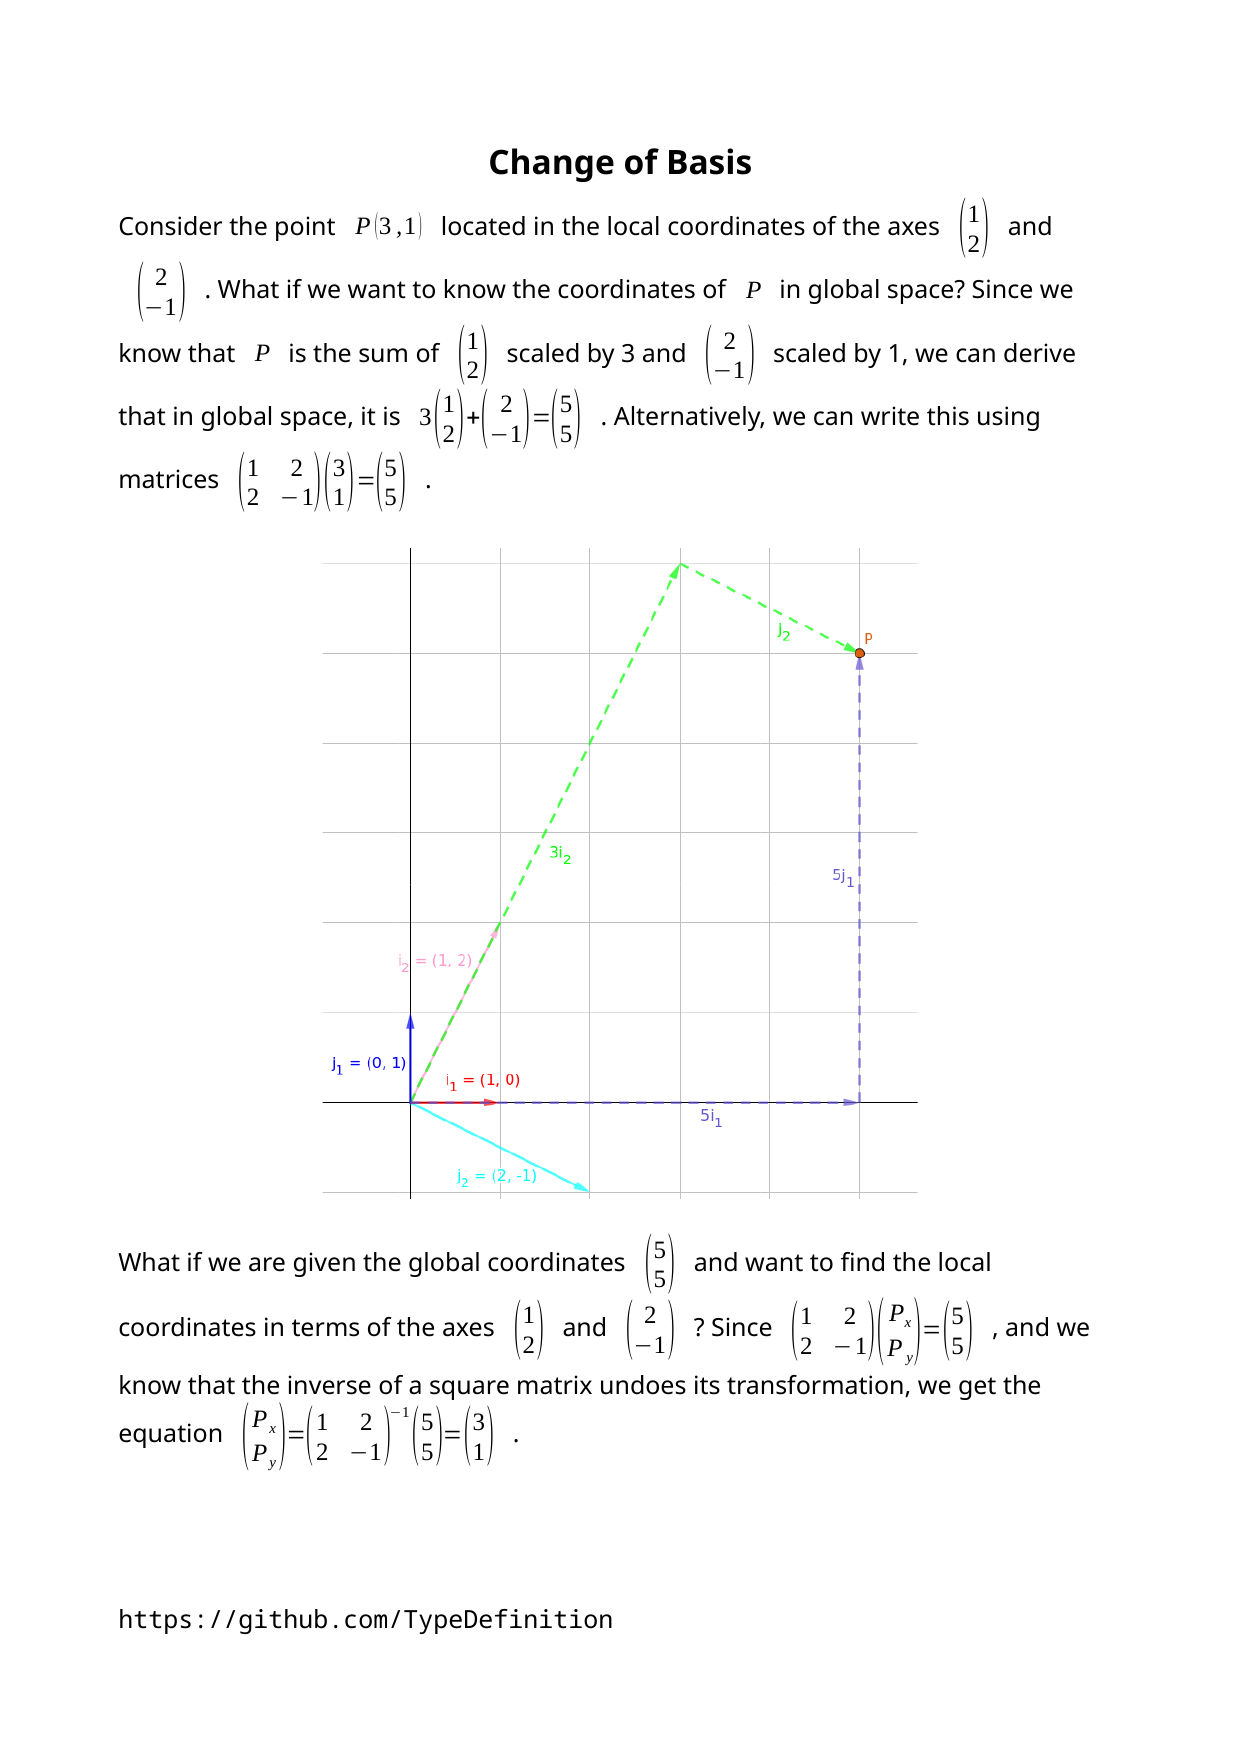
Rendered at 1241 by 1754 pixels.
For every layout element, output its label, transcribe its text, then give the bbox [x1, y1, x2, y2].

text What if we are given the global coordinatesand want to find the local coordinates in terms of the axesand? Since, and we know that the inverse of a square matrix undoes its transformation, we get the equation. [118, 1233, 1122, 1474]
subtitle Change of Basis [118, 139, 1122, 185]
text Consider the pointlocated in the local coordinates of the axesand. What if we want to know the coordinates ofin global space? Since we know thatis the sum ofscaled by 3 andscaled by 1, we can derive that in global space, it is. Alternatively, we can write this using matrices. [118, 197, 1122, 514]
picture [322, 548, 918, 1199]
